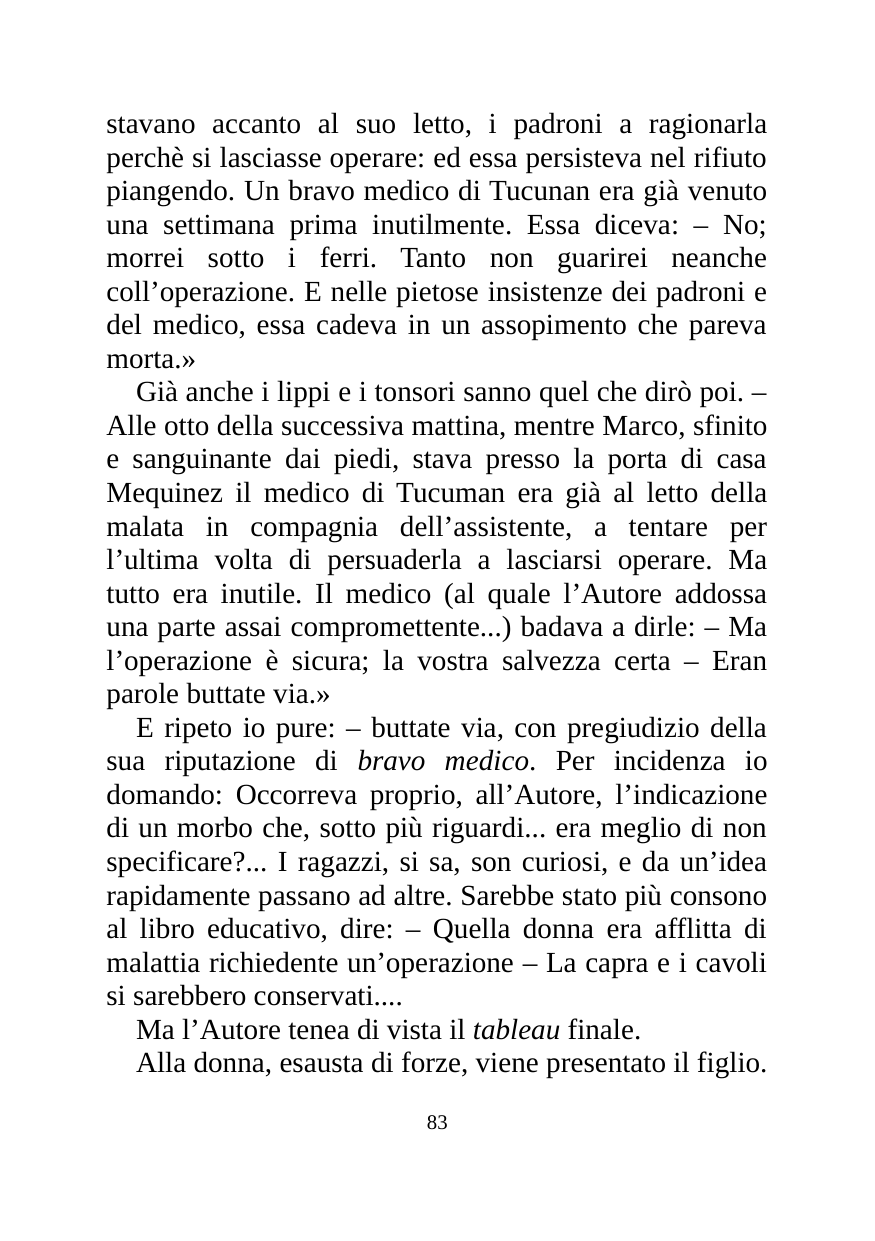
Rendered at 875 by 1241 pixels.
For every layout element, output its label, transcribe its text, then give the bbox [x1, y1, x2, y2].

text Ma l’Autore tenea di vista il tableau finale. [106, 1012, 768, 1045]
text stavano accanto al suo letto, i padroni a ragionarla perchè si lasciasse operare: ed essa persisteva nel rifiuto piangendo. Un bravo medico di Tucunan era già venuto una settimana prima inutilmente. Essa diceva: – No; morrei sotto i ferri. Tanto non guarirei neanche coll’operazione. E nelle pietose insistenze dei padroni e del medico, essa cadeva in un assopimento che pareva morta.» [106, 106, 768, 374]
text Alla donna, esausta di forze, viene presentato il figlio. [106, 1045, 768, 1079]
text E ripeto io pure: – buttate via, con pregiudizio della sua riputazione di bravo medico. Per incidenza io domando: Occorreva proprio, all’Autore, l’indicazione di un morbo che, sotto più riguardi... era meglio di non specificare?... I ragazzi, si sa, son curiosi, e da un’idea rapidamente passano ad altre. Sarebbe stato più consono al libro educativo, dire: – Quella donna era afflitta di malattia richiedente un’operazione – La capra e i cavoli si sarebbero conservati.... [106, 710, 768, 1012]
text Già anche i lippi e i tonsori sanno quel che dirò poi. – Alle otto della successiva mattina, mentre Marco, sfinito e sanguinante dai piedi, stava presso la porta di casa Mequinez il medico di Tucuman era già al letto della malata in compagnia dell’assistente, a tentare per l’ultima volta di persuaderla a lasciarsi operare. Ma tutto era inutile. Il medico (al quale l’Autore addossa una parte assai compromettente...) badava a dirle: – Ma l’operazione è sicura; la vostra salvezza certa – Eran parole buttate via.» [106, 374, 768, 710]
